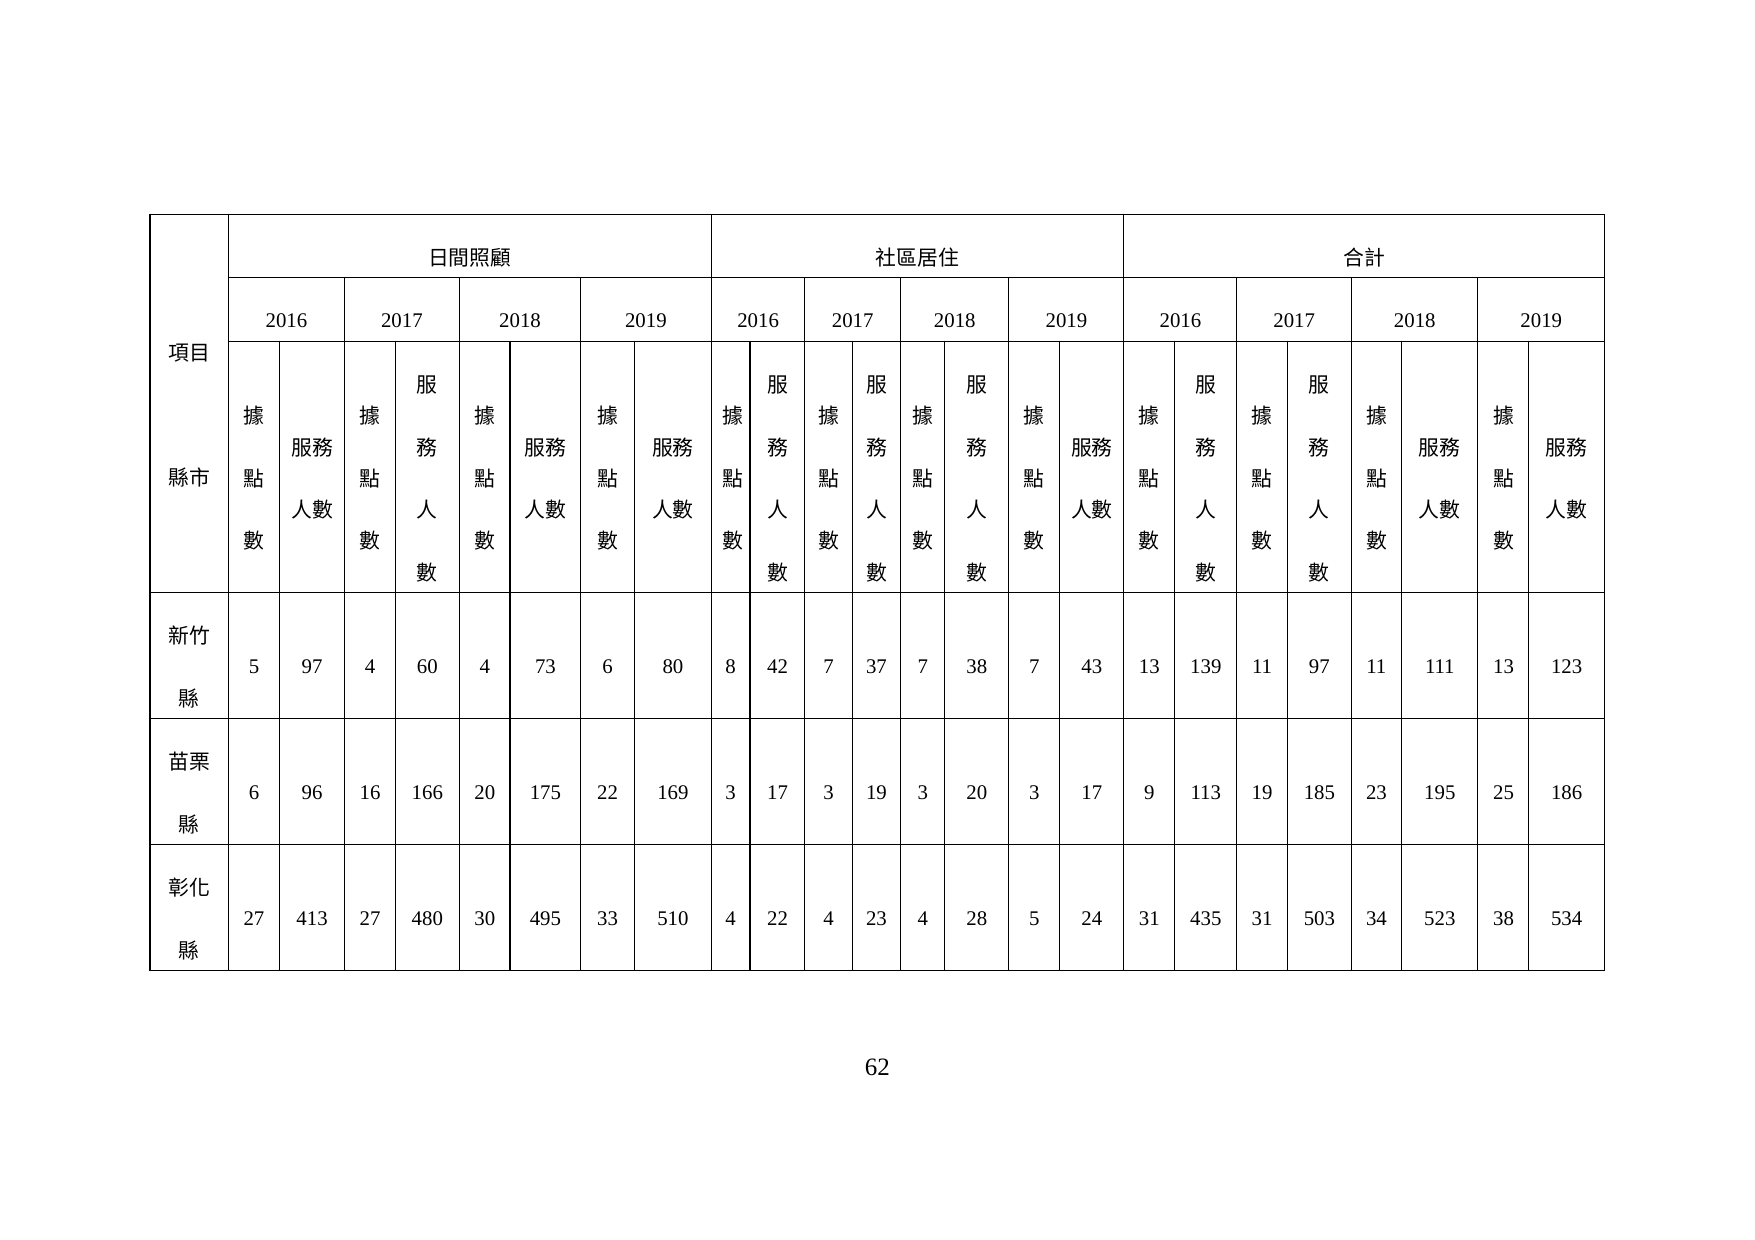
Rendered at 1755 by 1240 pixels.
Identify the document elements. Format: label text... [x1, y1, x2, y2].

table_cell 169 [635, 719, 711, 844]
table_cell 6 [229, 719, 279, 844]
table_cell 據點數 [712, 342, 749, 592]
table_cell 42 [751, 593, 804, 718]
table_cell 11 [1352, 593, 1401, 718]
table_cell 80 [635, 593, 711, 718]
table_cell 31 [1124, 845, 1174, 970]
table_cell 2017 [805, 278, 900, 341]
table_cell 523 [1402, 845, 1477, 970]
table_cell 服務 人數 [1288, 342, 1351, 592]
table_cell 113 [1175, 719, 1236, 844]
table_cell 166 [396, 719, 459, 844]
table_cell 73 [511, 593, 580, 718]
table_cell 34 [1352, 845, 1401, 970]
table_cell 510 [635, 845, 711, 970]
table_cell 據點數 [581, 342, 634, 592]
table_cell 3 [1009, 719, 1059, 844]
table_cell 31 [1237, 845, 1287, 970]
table_cell 據點數 [1478, 342, 1528, 592]
table_cell 服務 人數 [635, 342, 711, 592]
table_cell 9 [1124, 719, 1174, 844]
table_cell 195 [1402, 719, 1477, 844]
table_cell 22 [581, 719, 634, 844]
table_cell 60 [396, 593, 459, 718]
table_cell 據點數 [460, 342, 509, 592]
table_cell 13 [1478, 593, 1528, 718]
table_cell 435 [1175, 845, 1236, 970]
table_cell 4 [345, 593, 395, 718]
table_cell 2016 [1124, 278, 1236, 341]
table_cell 97 [1288, 593, 1351, 718]
table_cell 413 [280, 845, 344, 970]
table_cell 7 [1009, 593, 1059, 718]
table_header 項目 縣市 [151, 215, 228, 592]
table_cell 13 [1124, 593, 1174, 718]
table_cell 服務 人數 [751, 342, 804, 592]
table_cell 20 [460, 719, 509, 844]
table_cell 彰化縣 [151, 845, 228, 970]
table_cell 23 [1352, 719, 1401, 844]
table_cell 11 [1237, 593, 1287, 718]
table_cell 186 [1529, 719, 1604, 844]
table_cell 111 [1402, 593, 1477, 718]
table_cell 97 [280, 593, 344, 718]
table_cell 據點數 [901, 342, 944, 592]
table_cell 30 [460, 845, 509, 970]
table_cell 7 [901, 593, 944, 718]
table_cell 據點數 [1124, 342, 1174, 592]
table_cell 17 [751, 719, 804, 844]
table_header 社區居住 [712, 215, 1123, 277]
table_cell 27 [229, 845, 279, 970]
table_cell 185 [1288, 719, 1351, 844]
table_cell 2016 [229, 278, 344, 341]
table_header 日間照顧 [229, 215, 711, 277]
table_cell 33 [581, 845, 634, 970]
table_cell 19 [1237, 719, 1287, 844]
table_cell 24 [1060, 845, 1123, 970]
table_cell 2017 [345, 278, 459, 341]
table_cell 2019 [1009, 278, 1123, 341]
table_cell 服務 人數 [1175, 342, 1236, 592]
table_cell 43 [1060, 593, 1123, 718]
table_cell 4 [805, 845, 852, 970]
table_cell 據點數 [1237, 342, 1287, 592]
table_cell 5 [229, 593, 279, 718]
table_cell 2019 [581, 278, 711, 341]
table_cell 3 [805, 719, 852, 844]
table_cell 服務 人數 [396, 342, 459, 592]
table_cell 480 [396, 845, 459, 970]
table_cell 2018 [901, 278, 1008, 341]
table_cell 16 [345, 719, 395, 844]
table_header 合計 [1124, 215, 1604, 277]
table_cell 38 [945, 593, 1008, 718]
table_cell 175 [511, 719, 580, 844]
table_cell 22 [751, 845, 804, 970]
table_cell 17 [1060, 719, 1123, 844]
table_cell 據點數 [1352, 342, 1401, 592]
table_cell 139 [1175, 593, 1236, 718]
table_cell 4 [712, 845, 749, 970]
table_cell 5 [1009, 845, 1059, 970]
table_cell 據點數 [345, 342, 395, 592]
table_cell 服務 人數 [1529, 342, 1604, 592]
table_cell 服務 人數 [853, 342, 900, 592]
table_cell 服務 人數 [280, 342, 344, 592]
table_cell 37 [853, 593, 900, 718]
table_cell 6 [581, 593, 634, 718]
table_cell 123 [1529, 593, 1604, 718]
table_cell 19 [853, 719, 900, 844]
table_cell 2016 [712, 278, 804, 341]
table_cell 2018 [460, 278, 580, 341]
table_cell 495 [511, 845, 580, 970]
table_cell 3 [901, 719, 944, 844]
table_cell 服務 人數 [1402, 342, 1477, 592]
table_cell 據點數 [1009, 342, 1059, 592]
table_cell 2018 [1352, 278, 1477, 341]
table_cell 服務 人數 [945, 342, 1008, 592]
table_cell 服務 人數 [511, 342, 580, 592]
table_cell 20 [945, 719, 1008, 844]
table_cell 38 [1478, 845, 1528, 970]
table_cell 據點數 [805, 342, 852, 592]
table_cell 25 [1478, 719, 1528, 844]
table_cell 服務 人數 [1060, 342, 1123, 592]
table_cell 4 [460, 593, 509, 718]
table_cell 據點數 [229, 342, 279, 592]
table_cell 23 [853, 845, 900, 970]
table_cell 3 [712, 719, 749, 844]
table_cell 503 [1288, 845, 1351, 970]
table_cell 96 [280, 719, 344, 844]
table_cell 4 [901, 845, 944, 970]
table_cell 534 [1529, 845, 1604, 970]
table_cell 新竹縣 [151, 593, 228, 718]
table_cell 2019 [1478, 278, 1604, 341]
table_cell 苗栗縣 [151, 719, 228, 844]
table_cell 2017 [1237, 278, 1351, 341]
table_cell 27 [345, 845, 395, 970]
table_cell 28 [945, 845, 1008, 970]
table_cell 8 [712, 593, 749, 718]
table_cell 7 [805, 593, 852, 718]
